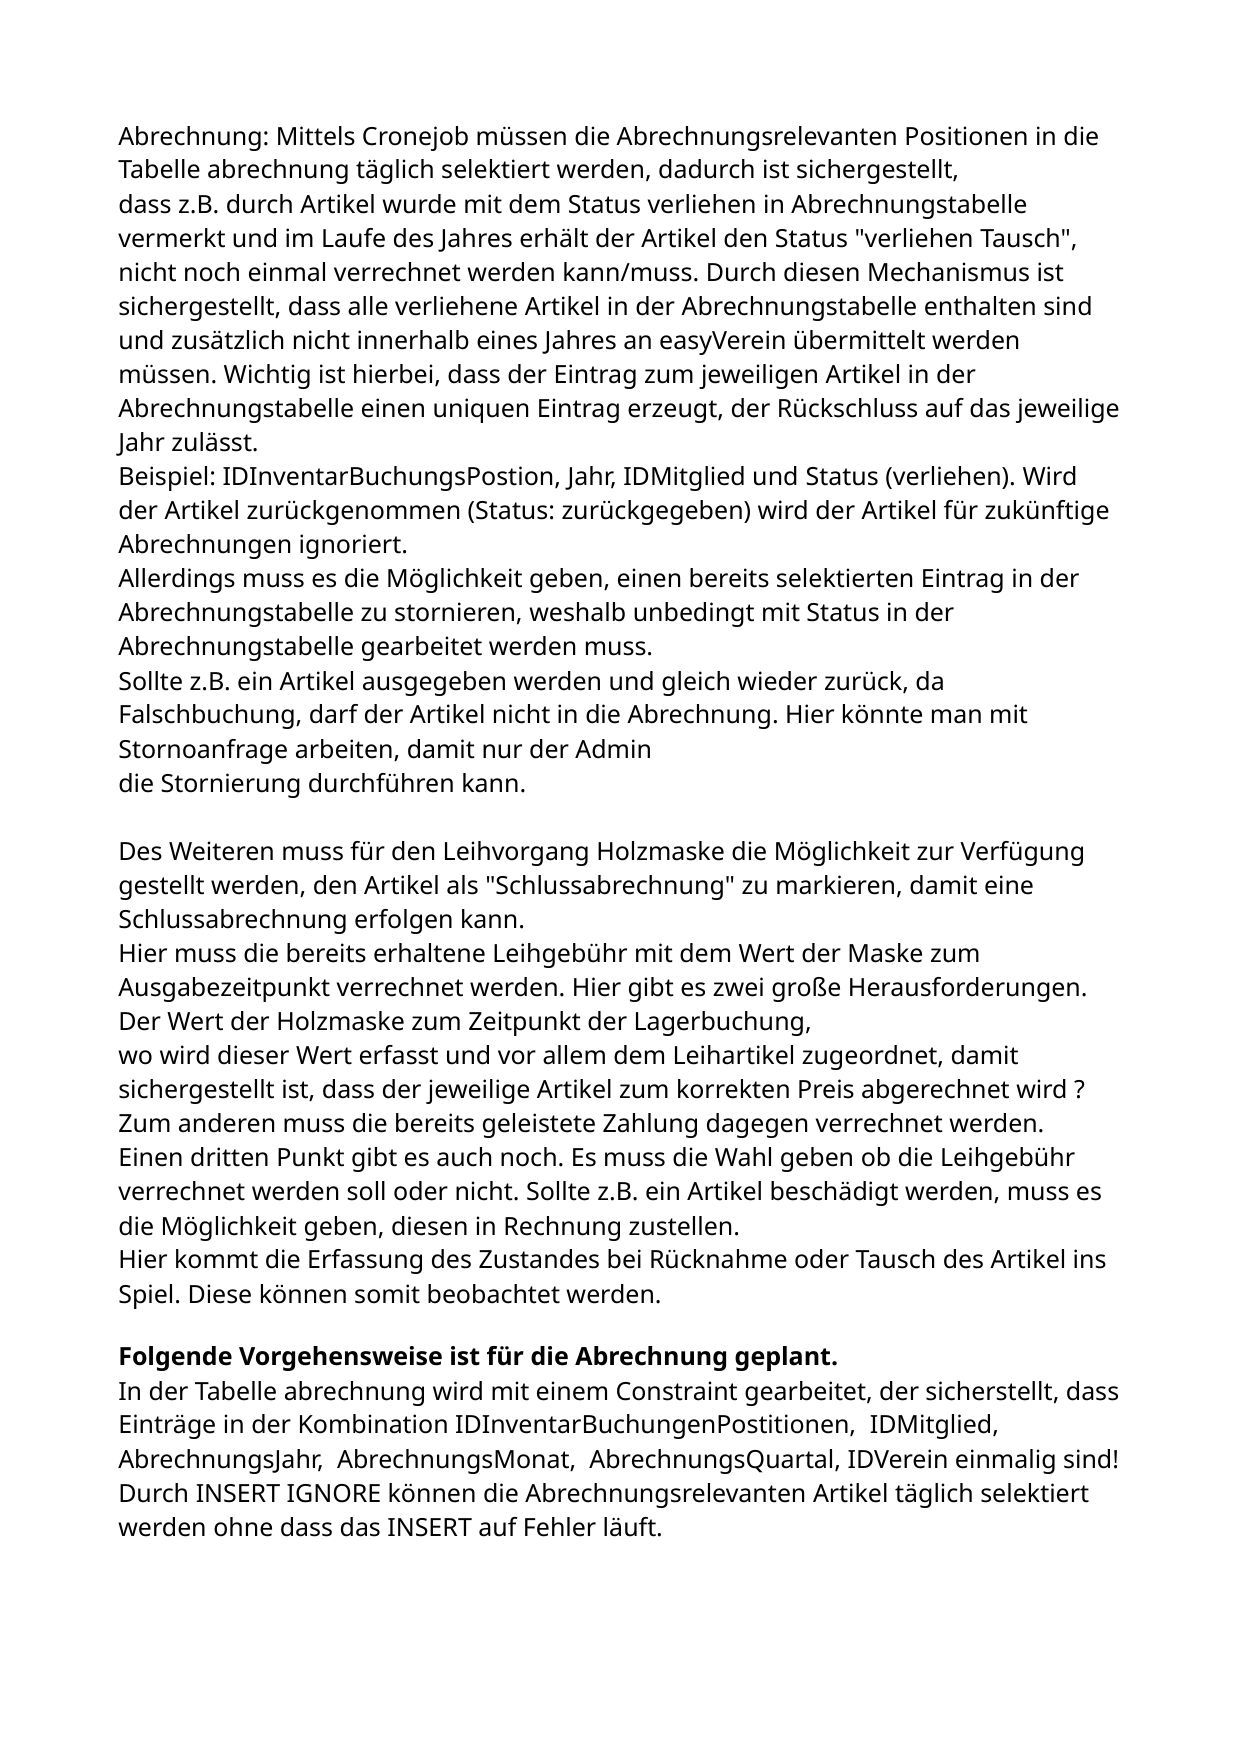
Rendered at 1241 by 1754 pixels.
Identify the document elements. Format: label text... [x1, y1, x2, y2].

text In der Tabelle abrechnung wird mit einem Constraint gearbeitet, der sicherstellt, dass Einträge in der Kombination IDInventarBuchungenPostitionen, IDMitglied, AbrechnungsJahr, AbrechnungsMonat, AbrechnungsQuartal, IDVerein einmalig sind! [118, 1373, 1122, 1475]
text Abrechnung: Mittels Cronejob müssen die Abrechnungsrelevanten Positionen in die Tabelle abrechnung täglich selektiert werden, dadurch ist sichergestellt, [118, 118, 1122, 186]
text Sollte z.B. ein Artikel ausgegeben werden und gleich wieder zurück, da Falschbuchung, darf der Artikel nicht in die Abrechnung. Hier könnte man mit Stornoanfrage arbeiten, damit nur der Admin [118, 663, 1122, 765]
text wo wird dieser Wert erfasst und vor allem dem Leihartikel zugeordnet, damit sichergestellt ist, dass der jeweilige Artikel zum korrekten Preis abgerechnet wird ? Zum anderen muss die bereits geleistete Zahlung dagegen verrechnet werden. [118, 1038, 1122, 1140]
text Einen dritten Punkt gibt es auch noch. Es muss die Wahl geben ob die Leihgebühr verrechnet werden soll oder nicht. Sollte z.B. ein Artikel beschädigt werden, muss es die Möglichkeit geben, diesen in Rechnung zustellen. [118, 1140, 1122, 1242]
text Allerdings muss es die Möglichkeit geben, einen bereits selektierten Eintrag in der Abrechnungstabelle zu stornieren, weshalb unbedingt mit Status in der Abrechnungstabelle gearbeitet werden muss. [118, 561, 1122, 663]
text Durch INSERT IGNORE können die Abrechnungsrelevanten Artikel täglich selektiert werden ohne dass das INSERT auf Fehler läuft. [118, 1475, 1122, 1543]
text dass z.B. durch Artikel wurde mit dem Status verliehen in Abrechnungstabelle vermerkt und im Laufe des Jahres erhält der Artikel den Status "verliehen Tausch", nicht noch einmal verrechnet werden kann/muss. Durch diesen Mechanismus ist sichergestellt, dass alle verliehene Artikel in der Abrechnungstabelle enthalten sind und zusätzlich nicht innerhalb eines Jahres an easyVerein übermittelt werden müssen. Wichtig ist hierbei, dass der Eintrag zum jeweiligen Artikel in der Abrechnungstabelle einen uniquen Eintrag erzeugt, der Rückschluss auf das jeweilige Jahr zulässt. [118, 186, 1122, 459]
text Des Weiteren muss für den Leihvorgang Holzmaske die Möglichkeit zur Verfügung gestellt werden, den Artikel als "Schlussabrechnung" zu markieren, damit eine Schlussabrechnung erfolgen kann. [118, 833, 1122, 936]
text Folgende Vorgehensweise ist für die Abrechnung geplant. [118, 1339, 1122, 1373]
text die Stornierung durchführen kann. [118, 765, 1122, 799]
text Hier muss die bereits erhaltene Leihgebühr mit dem Wert der Maske zum Ausgabezeitpunkt verrechnet werden. Hier gibt es zwei große Herausforderungen. Der Wert der Holzmaske zum Zeitpunkt der Lagerbuchung, [118, 936, 1122, 1038]
text Beispiel: IDInventarBuchungsPostion, Jahr, IDMitglied und Status (verliehen). Wird der Artikel zurückgenommen (Status: zurückgegeben) wird der Artikel für zukünftige Abrechnungen ignoriert. [118, 459, 1122, 561]
text Hier kommt die Erfassung des Zustandes bei Rücknahme oder Tausch des Artikel ins Spiel. Diese können somit beobachtet werden. [118, 1242, 1122, 1310]
